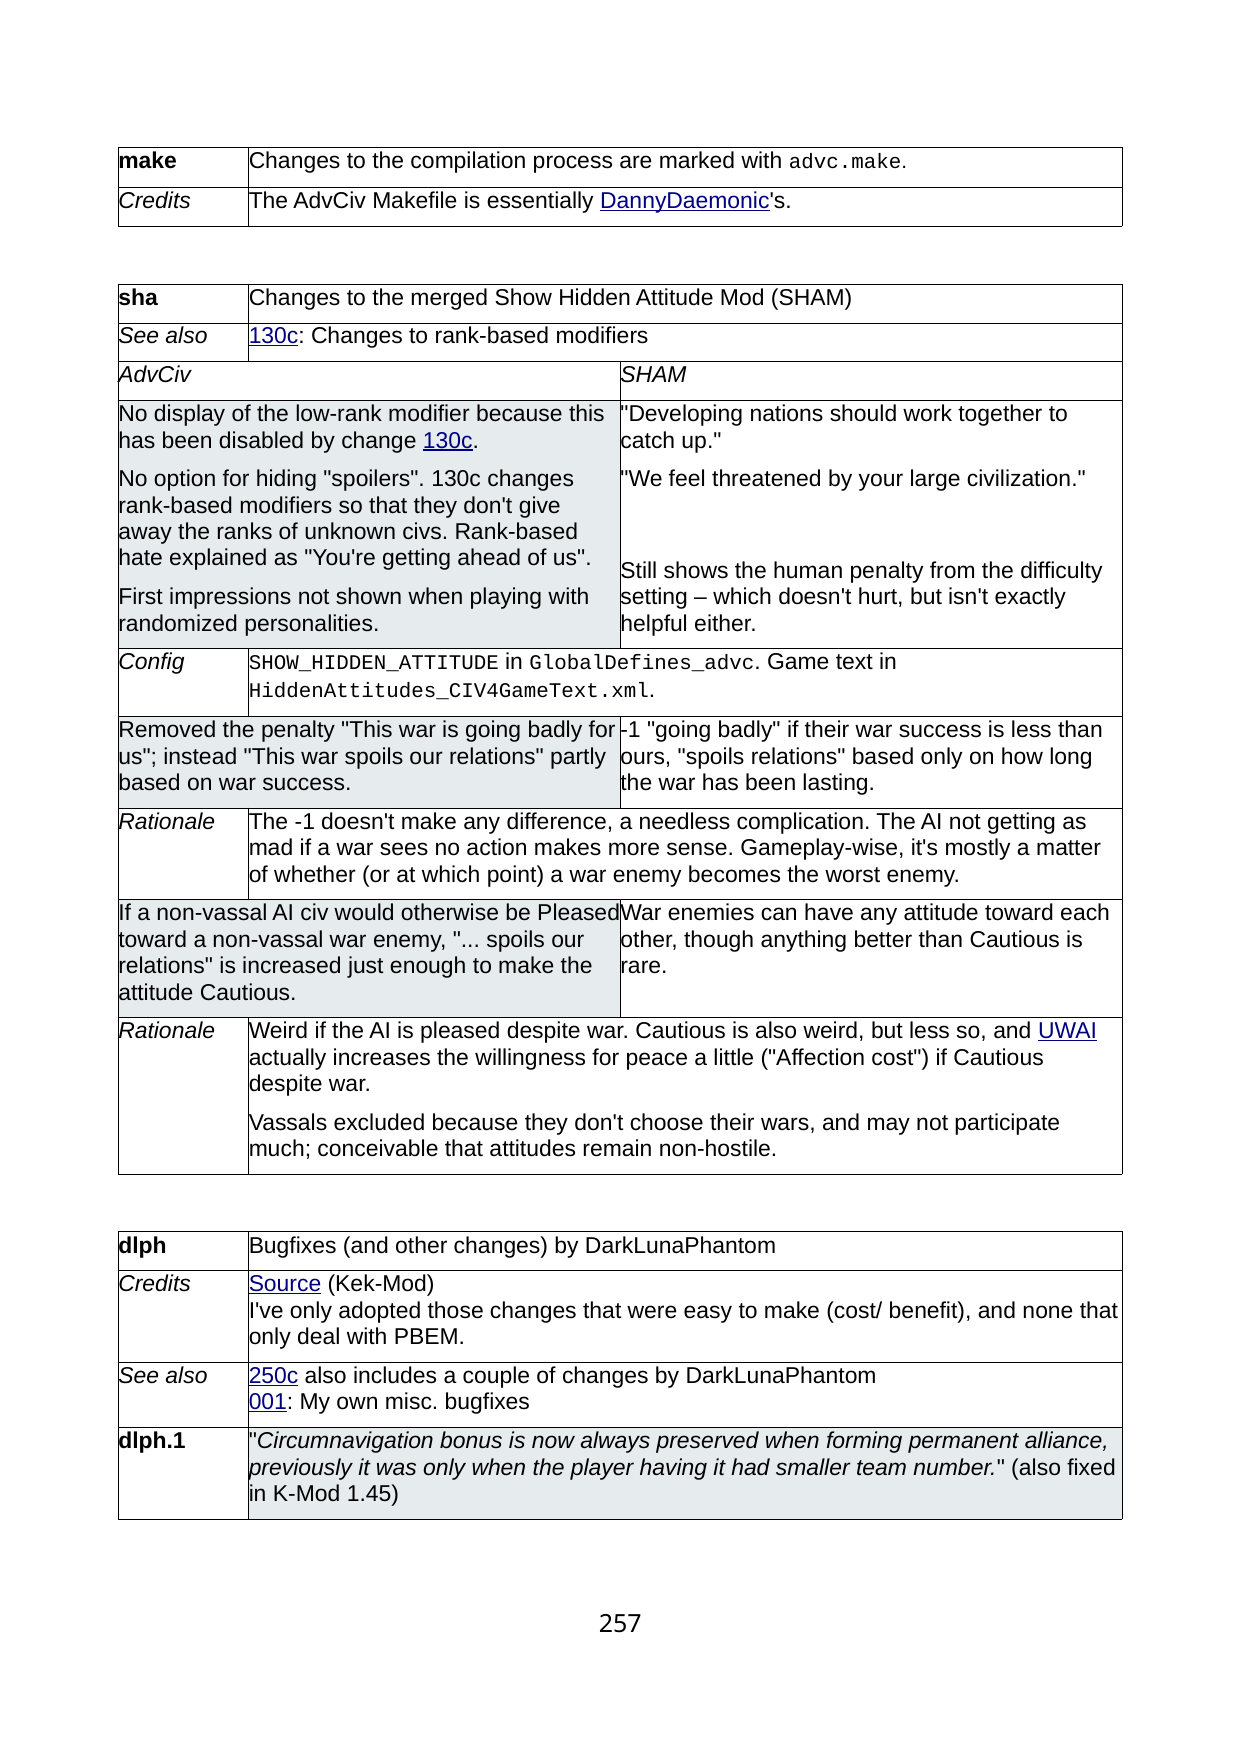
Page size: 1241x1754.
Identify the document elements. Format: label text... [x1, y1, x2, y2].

table_cell Config [119, 649, 248, 716]
table_cell The -1 doesn't make any difference, a needless complication. The AI not getting as mad if a war sees no action makes more sense. Gameplay-wise, it's mostly a matter of whether (or at which point) a war enemy becomes the worst enemy. [249, 809, 1122, 899]
table_cell 250c also includes a couple of changes by DarkLunaPhantom 001: My own misc. bugfixes [249, 1363, 1122, 1427]
table_cell See also [119, 324, 248, 361]
table_cell Rationale [119, 1018, 248, 1174]
table_cell AdvCiv [119, 362, 620, 400]
table_header dlph [119, 1232, 248, 1270]
table_cell SHOW_HIDDEN_ATTITUDE in GlobalDefines_advc. Game text in HiddenAttitudes_CIV4GameText.xml. [249, 649, 1122, 716]
table_cell 130c: Changes to rank-based modifiers [249, 324, 1122, 361]
table_cell "Circumnavigation bonus is now always preserved when forming permanent alliance, previously it was only when the player having it had smaller team number." (also fixed in K-Mod 1.45) [249, 1428, 1122, 1519]
table_cell Credits [119, 188, 248, 226]
table_cell "Developing nations should work together to catch up." "We feel threatened by your large civilization." Still shows the human penalty from the difficulty setting – which doesn't hurt, but isn't exactly helpful either. [621, 401, 1122, 648]
table_cell Rationale [119, 809, 248, 899]
table_cell War enemies can have any attitude toward each other, though anything better than Cautious is rare. [621, 900, 1122, 1017]
table_header make [119, 148, 248, 187]
table_cell See also [119, 1363, 248, 1427]
table_cell The AdvCiv Makefile is essentially DannyDaemonic's. [249, 188, 1122, 226]
table_cell Source (Kek-Mod) I've only adopted those changes that were easy to make (cost/ benefit), and none that only deal with PBEM. [249, 1271, 1122, 1362]
table_cell dlph.1 [119, 1428, 248, 1519]
table_cell -1 "going badly" if their war success is less than ours, "spoils relations" based only on how long the war has been lasting. [621, 717, 1122, 808]
table_header Bugfixes (and other changes) by DarkLunaPhantom [249, 1232, 1122, 1270]
table_header Changes to the compilation process are marked with advc.make. [249, 148, 1122, 187]
table_header sha [119, 285, 248, 322]
table_cell No display of the low-rank modifier because this has been disabled by change 130c. No option for hiding "spoilers". 130c changes rank-based modifiers so that they don't give away the ranks of unknown civs. Rank-based hate explained as "You're getting ahead of us". First impressions not shown when playing with randomized personalities. [119, 401, 620, 648]
table_cell Weird if the AI is pleased despite war. Cautious is also weird, but less so, and UWAI actually increases the willingness for peace a little ("Affection cost") if Cautious despite war. Vassals excluded because they don't choose their wars, and may not participate much; conceivable that attitudes remain non-hostile. [249, 1018, 1122, 1174]
table_header Changes to the merged Show Hidden Attitude Mod (SHAM) [249, 285, 1122, 322]
table_cell If a non-vassal AI civ would otherwise be Pleased toward a non-vassal war enemy, "... spoils our relations" is increased just enough to make the attitude Cautious. [119, 900, 620, 1017]
table_cell Credits [119, 1271, 248, 1362]
table_cell Removed the penalty "This war is going badly for us"; instead "This war spoils our relations" partly based on war success. [119, 717, 620, 808]
table_cell SHAM [621, 362, 1122, 400]
